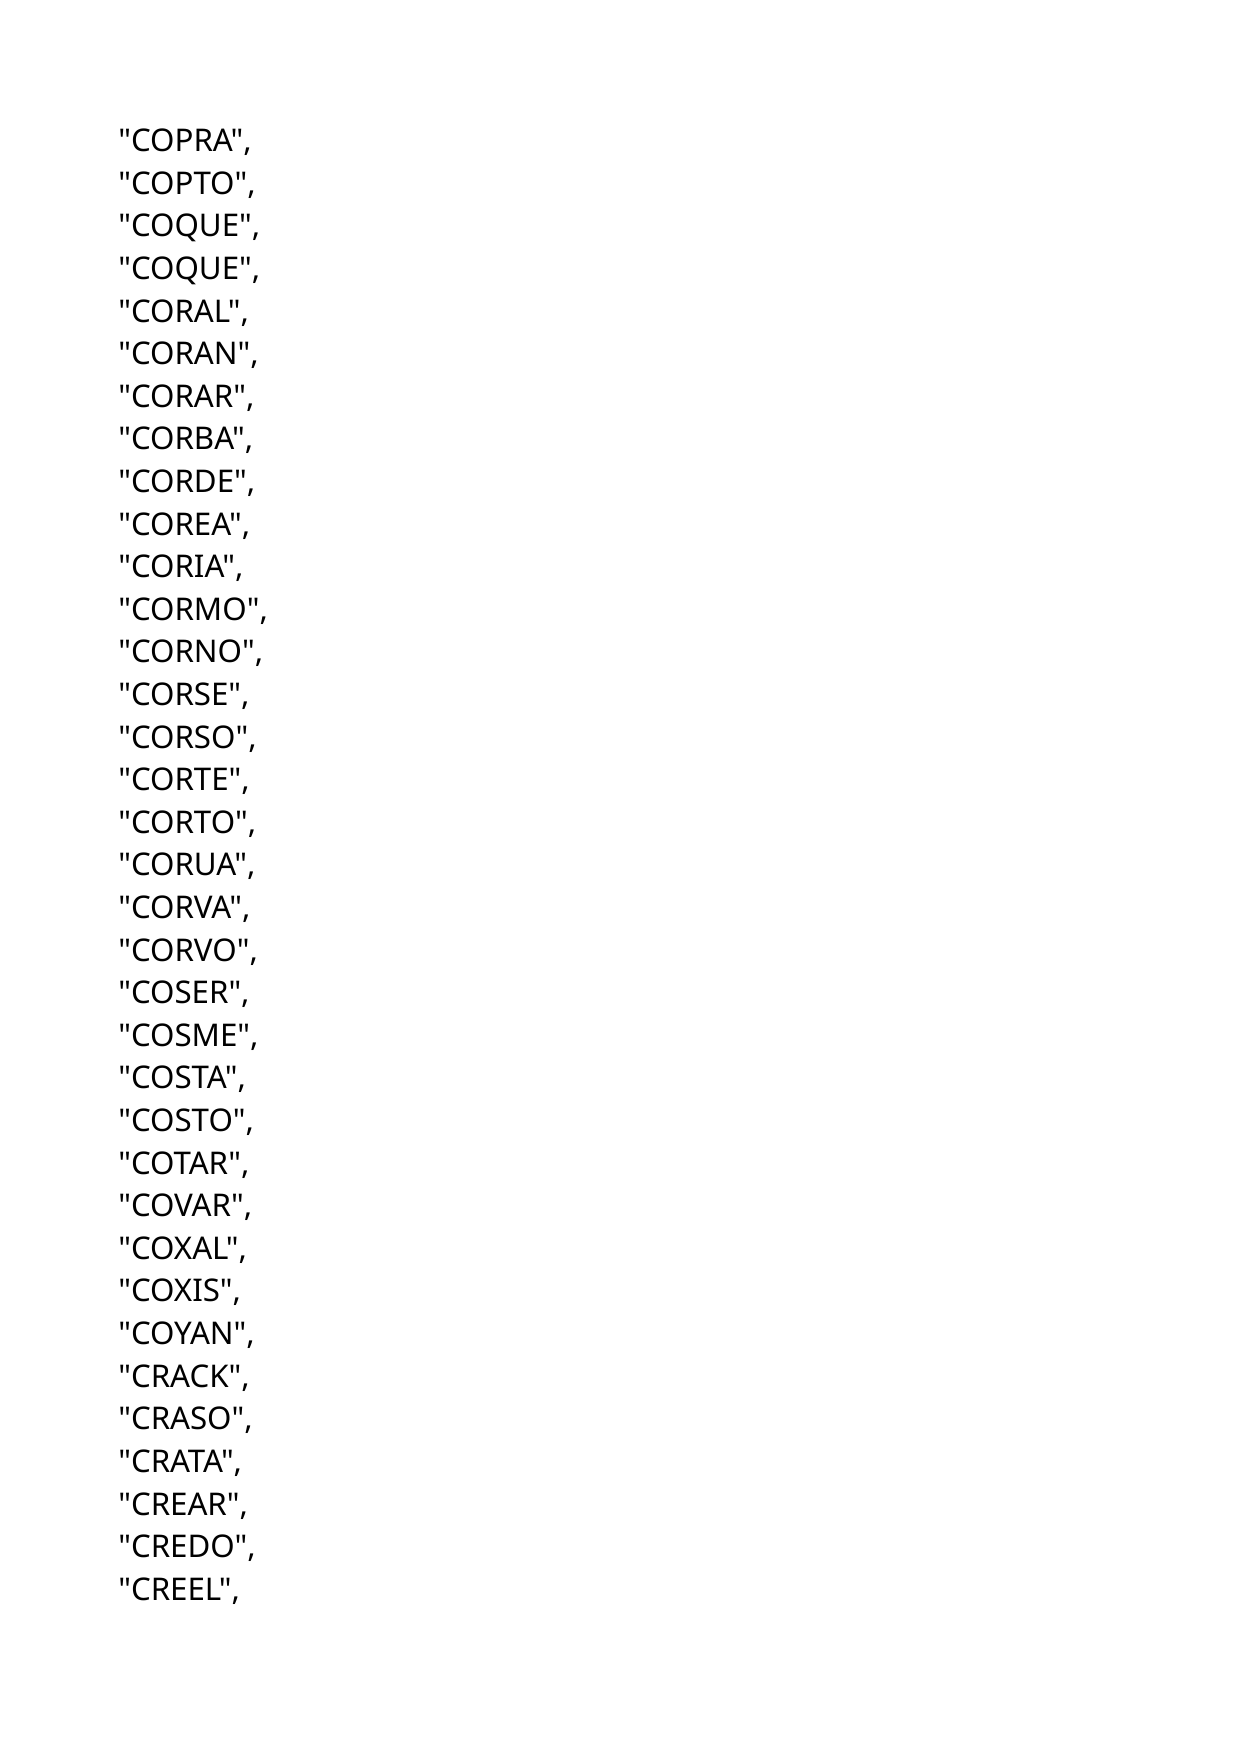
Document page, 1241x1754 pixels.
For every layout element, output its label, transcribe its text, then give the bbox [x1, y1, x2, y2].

text "CORAL", [118, 288, 1122, 331]
text "COPRA", [118, 118, 1122, 161]
text "CORVO", [118, 928, 1122, 970]
text "COSER", [118, 970, 1122, 1013]
text "CORMO", [118, 587, 1122, 629]
text "CORAR", [118, 374, 1122, 416]
text "COREA", [118, 502, 1122, 544]
text "CREAR", [118, 1481, 1122, 1524]
text "COXIS", [118, 1268, 1122, 1311]
text "CORVA", [118, 885, 1122, 928]
text "CORNO", [118, 629, 1122, 672]
text "CRASO", [118, 1396, 1122, 1439]
text "CORBA", [118, 416, 1122, 459]
text "CORAN", [118, 331, 1122, 374]
text "COQUE", [118, 203, 1122, 246]
text "CORSO", [118, 714, 1122, 757]
text "CREDO", [118, 1524, 1122, 1567]
text "CRATA", [118, 1439, 1122, 1481]
text "COVAR", [118, 1183, 1122, 1226]
text "COSME", [118, 1013, 1122, 1055]
text "CRACK", [118, 1354, 1122, 1396]
text "COTAR", [118, 1141, 1122, 1183]
text "CORTE", [118, 757, 1122, 800]
text "CORSE", [118, 672, 1122, 714]
text "COSTO", [118, 1098, 1122, 1141]
text "CORDE", [118, 459, 1122, 502]
text "CREEL", [118, 1567, 1122, 1609]
text "CORTO", [118, 800, 1122, 842]
text "COXAL", [118, 1226, 1122, 1268]
text "COPTO", [118, 161, 1122, 203]
text "COQUE", [118, 246, 1122, 288]
text "CORUA", [118, 842, 1122, 885]
text "COSTA", [118, 1055, 1122, 1098]
text "COYAN", [118, 1311, 1122, 1354]
text "CORIA", [118, 544, 1122, 587]
